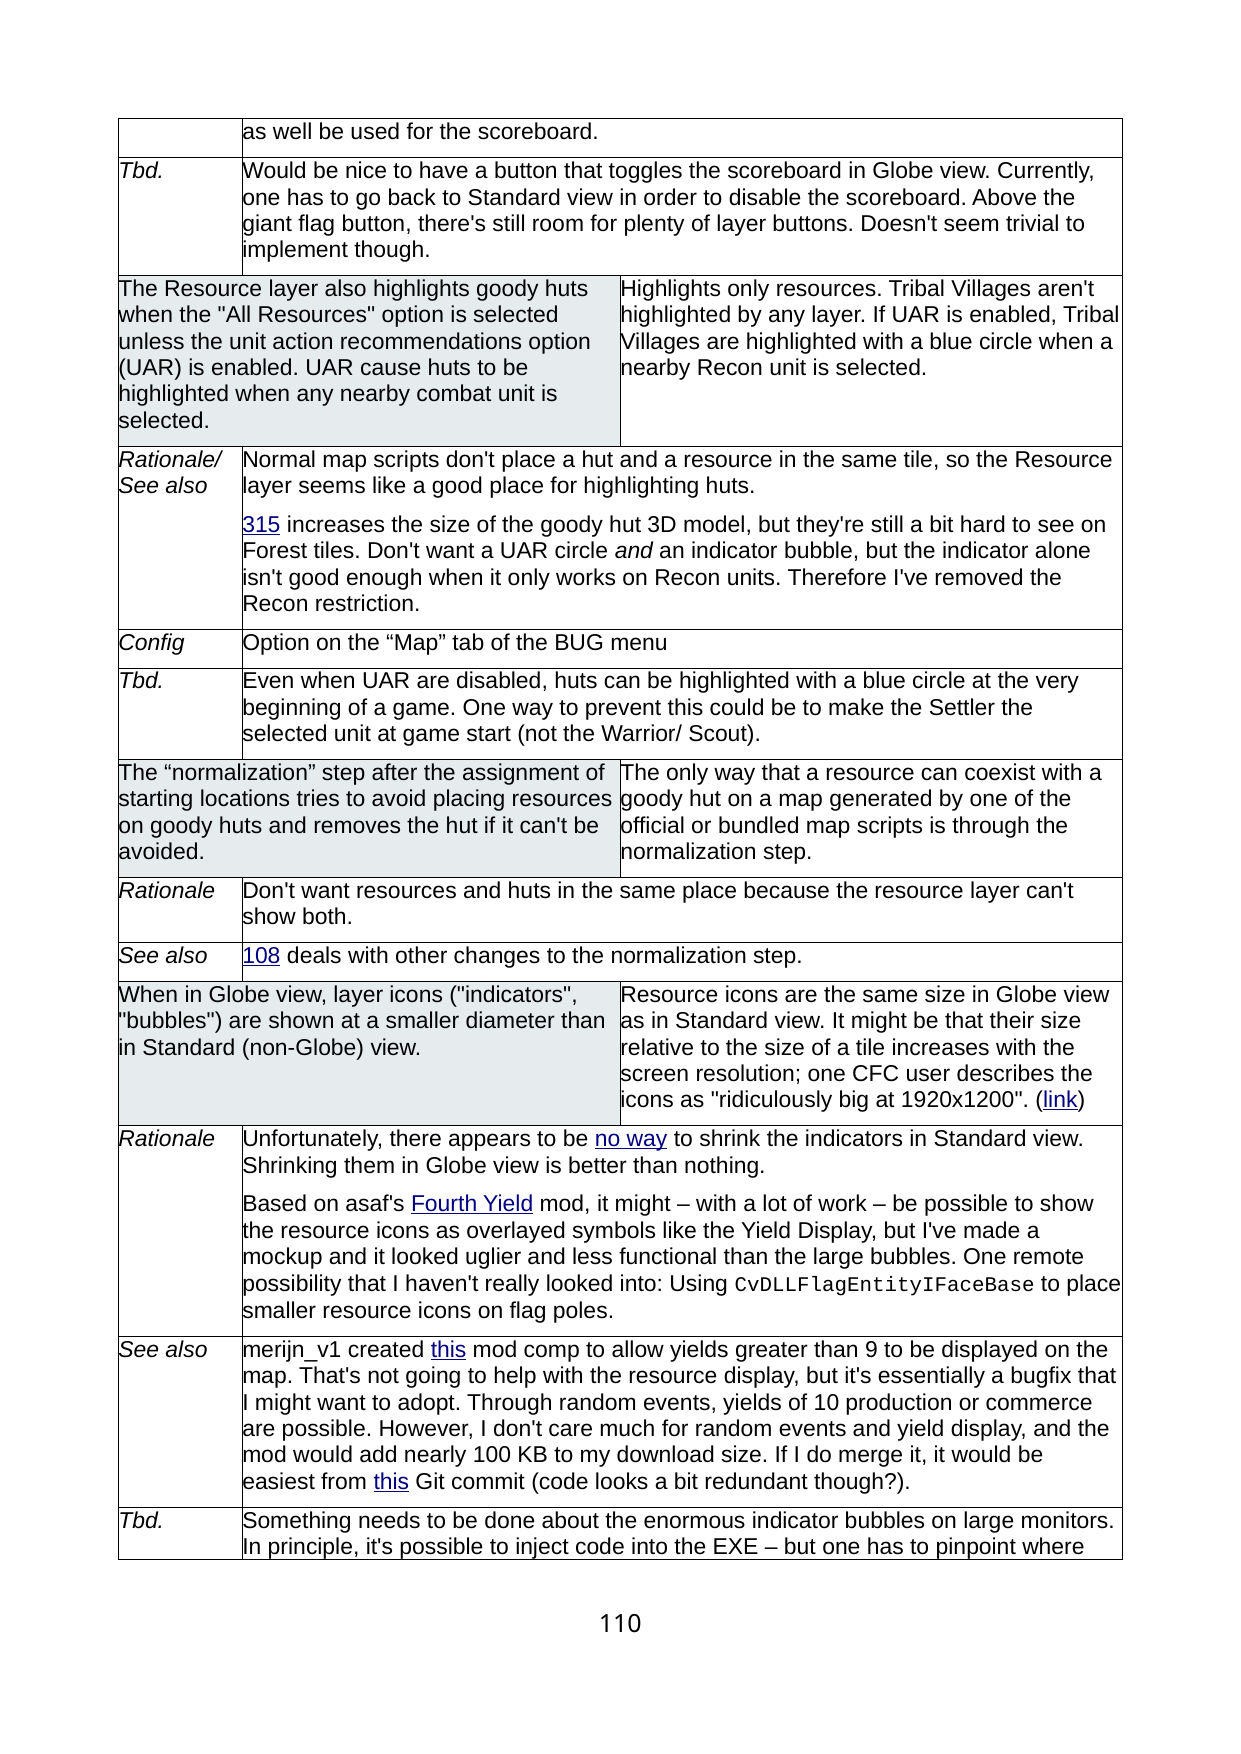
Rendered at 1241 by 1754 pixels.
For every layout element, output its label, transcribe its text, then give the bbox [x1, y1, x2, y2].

table_cell See also [119, 1337, 242, 1507]
table_cell Tbd. [119, 1508, 242, 1559]
table_cell Resource icons are the same size in Globe view as in Standard view. It might be that their size relative to the size of a tile increases with the screen resolution; one CFC user describes the icons as "ridiculously big at 1920x1200". (link) [621, 982, 1122, 1125]
table_cell The “normalization” step after the assignment of starting locations tries to avoid placing resources on goody huts and removes the hut if it can't be avoided. [119, 760, 620, 877]
table_cell Rationale [119, 1126, 242, 1336]
table_cell Don't want resources and huts in the same place because the resource layer can't show both. [243, 878, 1122, 942]
table_cell Tbd. [119, 669, 242, 759]
table_cell Rationale/ See also [119, 447, 242, 628]
table_cell Even when UAR are disabled, huts can be highlighted with a blue circle at the very beginning of a game. One way to prevent this could be to make the Settler the selected unit at game start (not the Warrior/ Scout). [243, 669, 1122, 759]
table_cell Config [119, 630, 242, 667]
table_cell merijn_v1 created this mod comp to allow yields greater than 9 to be displayed on the map. That's not going to help with the resource display, but it's essentially a bugfix that I might want to adopt. Through random events, yields of 10 production or commerce are possible. However, I don't care much for random events and yield display, and the mod would add nearly 100 KB to my download size. If I do merge it, it would be easiest from this Git commit (code looks a bit redundant though?). [243, 1337, 1122, 1507]
table_cell See also [119, 943, 242, 981]
table_cell Option on the “Map” tab of the BUG menu [243, 630, 1122, 667]
table_cell as well be used for the scoreboard. [243, 119, 1122, 157]
table_cell Would be nice to have a button that toggles the scoreboard in Globe view. Currently, one has to go back to Standard view in order to disable the scoreboard. Above the giant flag button, there's still room for plenty of layer buttons. Doesn't seem trivial to implement though. [243, 158, 1122, 275]
table_cell The only way that a resource can coexist with a goody hut on a map generated by one of the official or bundled map scripts is through the normalization step. [621, 760, 1122, 877]
table_cell Something needs to be done about the enormous indicator bubbles on large monitors. In principle, it's possible to inject code into the EXE – but one has to pinpoint where [243, 1508, 1122, 1559]
table_cell Normal map scripts don't place a hut and a resource in the same tile, so the Resource layer seems like a good place for highlighting huts. 315 increases the size of the goody hut 3D model, but they're still a bit hard to see on Forest tiles. Don't want a UAR circle and an indicator bubble, but the indicator alone isn't good enough when it only works on Recon units. Therefore I've removed the Recon restriction. [243, 447, 1122, 628]
table_cell Unfortunately, there appears to be no way to shrink the indicators in Standard view. Shrinking them in Globe view is better than nothing. Based on asaf's Fourth Yield mod, it might – with a lot of work – be possible to show the resource icons as overlayed symbols like the Yield Display, but I've made a mockup and it looked uglier and less functional than the large bubbles. One remote possibility that I haven't really looked into: Using CvDLLFlagEntityIFaceBase to place smaller resource icons on flag poles. [243, 1126, 1122, 1336]
table_cell Rationale [119, 878, 242, 942]
table_cell When in Globe view, layer icons ("indicators", "bubbles") are shown at a smaller diameter than in Standard (non-Globe) view. [119, 982, 620, 1125]
table_cell [119, 119, 242, 157]
table_cell The Resource layer also highlights goody huts when the "All Resources" option is selected unless the unit action recommendations option (UAR) is enabled. UAR cause huts to be highlighted when any nearby combat unit is selected. [119, 276, 620, 446]
table_cell Highlights only resources. Tribal Villages aren't highlighted by any layer. If UAR is enabled, Tribal Villages are highlighted with a blue circle when a nearby Recon unit is selected. [621, 276, 1122, 446]
table_cell 108 deals with other changes to the normalization step. [243, 943, 1122, 981]
table_cell Tbd. [119, 158, 242, 275]
